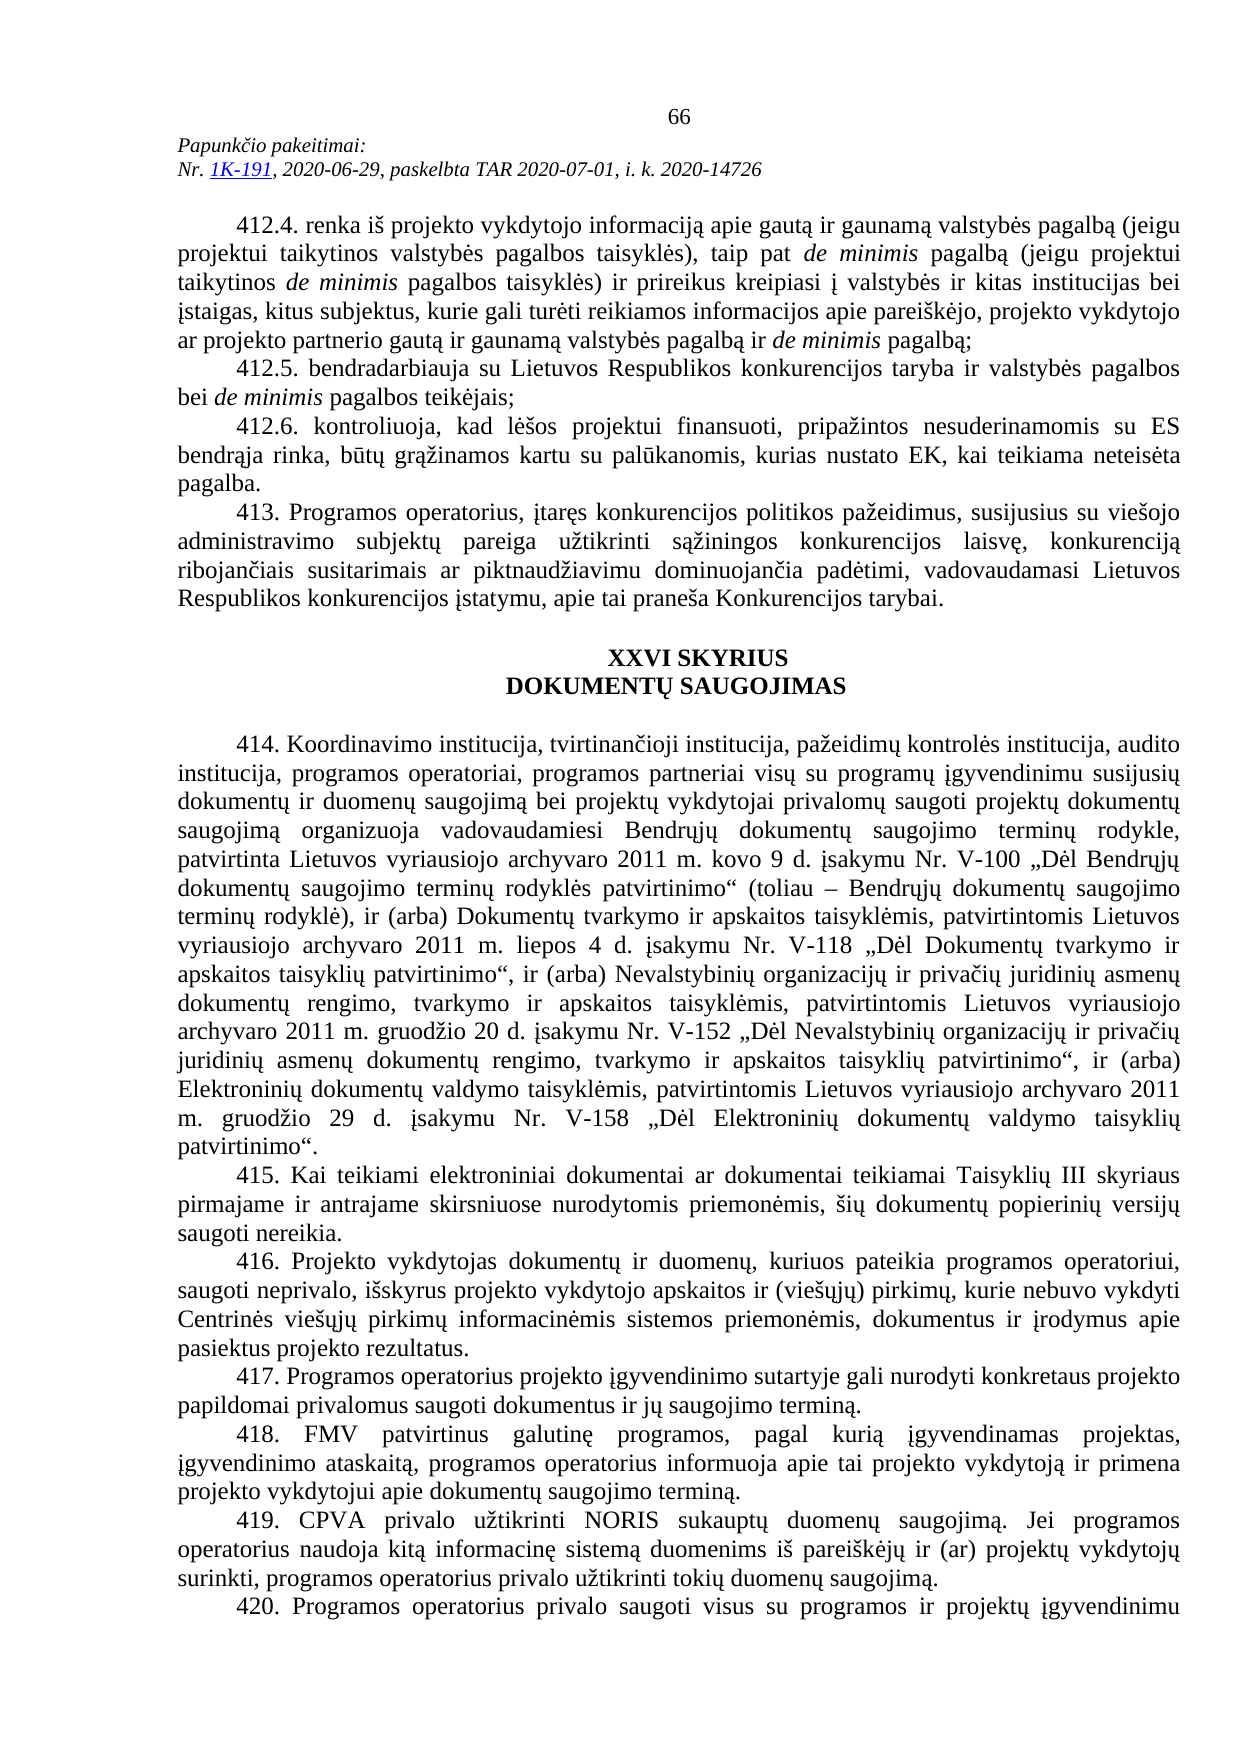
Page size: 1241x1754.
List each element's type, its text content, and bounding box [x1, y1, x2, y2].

text 416. Projekto vykdytojas dokumentų ir duomenų, kuriuos pateikia programos operatoriui, saugoti neprivalo, išskyrus projekto vykdytojo apskaitos ir (viešųjų) pirkimų, kurie nebuvo vykdyti Centrinės viešųjų pirkimų informacinėmis sistemos priemonėmis, dokumentus ir įrodymus apie pasiektus projekto rezultatus. [177, 1246, 1181, 1361]
text 415. Kai teikiami elektroniniai dokumentai ar dokumentai teikiamai Taisyklių III skyriaus pirmajame ir antrajame skirsniuose nurodytomis priemonėmis, šių dokumentų popierinių versijų saugoti nereikia. [177, 1160, 1181, 1246]
text 418. FMV patvirtinus galutinę programos, pagal kurią įgyvendinamas projektas, įgyvendinimo ataskaitą, programos operatorius informuoja apie tai projekto vykdytoją ir primena projekto vykdytojui apie dokumentų saugojimo terminą. [177, 1419, 1181, 1505]
text Papunkčio pakeitimai: [177, 133, 1181, 157]
text Nr. 1K-191, 2020-06-29, paskelbta TAR 2020-07-01, i. k. 2020-14726 [177, 157, 1181, 181]
text 414. Koordinavimo institucija, tvirtinančioji institucija, pažeidimų kontrolės institucija, audito institucija, programos operatoriai, programos partneriai visų su programų įgyvendinimu susijusių dokumentų ir duomenų saugojimą bei projektų vykdytojai privalomų saugoti projektų dokumentų saugojimą organizuoja vadovaudamiesi Bendrųjų dokumentų saugojimo terminų rodykle, patvirtinta Lietuvos vyriausiojo archyvaro 2011 m. kovo 9 d. įsakymu Nr. V-100 „Dėl Bendrųjų dokumentų saugojimo terminų rodyklės patvirtinimo“ (toliau – Bendrųjų dokumentų saugojimo terminų rodyklė), ir (arba) Dokumentų tvarkymo ir apskaitos taisyklėmis, patvirtintomis Lietuvos vyriausiojo archyvaro 2011 m. liepos 4 d. įsakymu Nr. V-118 „Dėl Dokumentų tvarkymo ir apskaitos taisyklių patvirtinimo“, ir (arba) Nevalstybinių organizacijų ir privačių juridinių asmenų dokumentų rengimo, tvarkymo ir apskaitos taisyklėmis, patvirtintomis Lietuvos vyriausiojo archyvaro 2011 m. gruodžio 20 d. įsakymu Nr. V-152 „Dėl Nevalstybinių organizacijų ir privačių juridinių asmenų dokumentų rengimo, tvarkymo ir apskaitos taisyklių patvirtinimo“, ir (arba) Elektroninių dokumentų valdymo taisyklėmis, patvirtintomis Lietuvos vyriausiojo archyvaro 2011 m. gruodžio 29 d. įsakymu Nr. V-158 „Dėl Elektroninių dokumentų valdymo taisyklių patvirtinimo“. [177, 729, 1181, 1160]
text 420. Programos operatorius privalo saugoti visus su programos ir projektų įgyvendinimu [177, 1591, 1181, 1620]
text 419. CPVA privalo užtikrinti NORIS sukauptų duomenų saugojimą. Jei programos operatorius naudoja kitą informacinę sistemą duomenims iš pareiškėjų ir (ar) projektų vykdytojų surinkti, programos operatorius privalo užtikrinti tokių duomenų saugojimą. [177, 1505, 1181, 1591]
text 417. Programos operatorius projekto įgyvendinimo sutartyje gali nurodyti konkretaus projekto papildomai privalomus saugoti dokumentus ir jų saugojimo terminą. [177, 1361, 1181, 1419]
text XXVI skyrius [215, 643, 1181, 671]
text 412.4. renka iš projekto vykdytojo informaciją apie gautą ir gaunamą valstybės pagalbą (jeigu projektui taikytinos valstybės pagalbos taisyklės), taip pat de minimis pagalbą (jeigu projektui taikytinos de minimis pagalbos taisyklės) ir prireikus kreipiasi į valstybės ir kitas institucijas bei įstaigas, kitus subjektus, kurie gali turėti reikiamos informacijos apie pareiškėjo, projekto vykdytojo ar projekto partnerio gautą ir gaunamą valstybės pagalbą ir de minimis pagalbą; [177, 210, 1181, 353]
text 412.5. bendradarbiauja su Lietuvos Respublikos konkurencijos taryba ir valstybės pagalbos bei de minimis pagalbos teikėjais; [177, 353, 1181, 411]
text 412.6. kontroliuoja, kad lėšos projektui finansuoti, pripažintos nesuderinamomis su ES bendrąja rinka, būtų grąžinamos kartu su palūkanomis, kurias nustato EK, kai teikiama neteisėta pagalba. [177, 411, 1181, 497]
text 413. Programos operatorius, įtaręs konkurencijos politikos pažeidimus, susijusius su viešojo administravimo subjektų pareiga užtikrinti sąžiningos konkurencijos laisvę, konkurenciją ribojančiais susitarimais ar piktnaudžiavimu dominuojančia padėtimi, vadovaudamasi Lietuvos Respublikos konkurencijos įstatymu, apie tai praneša Konkurencijos tarybai. [177, 497, 1181, 612]
text Dokumentų saugojimas [177, 671, 1181, 700]
